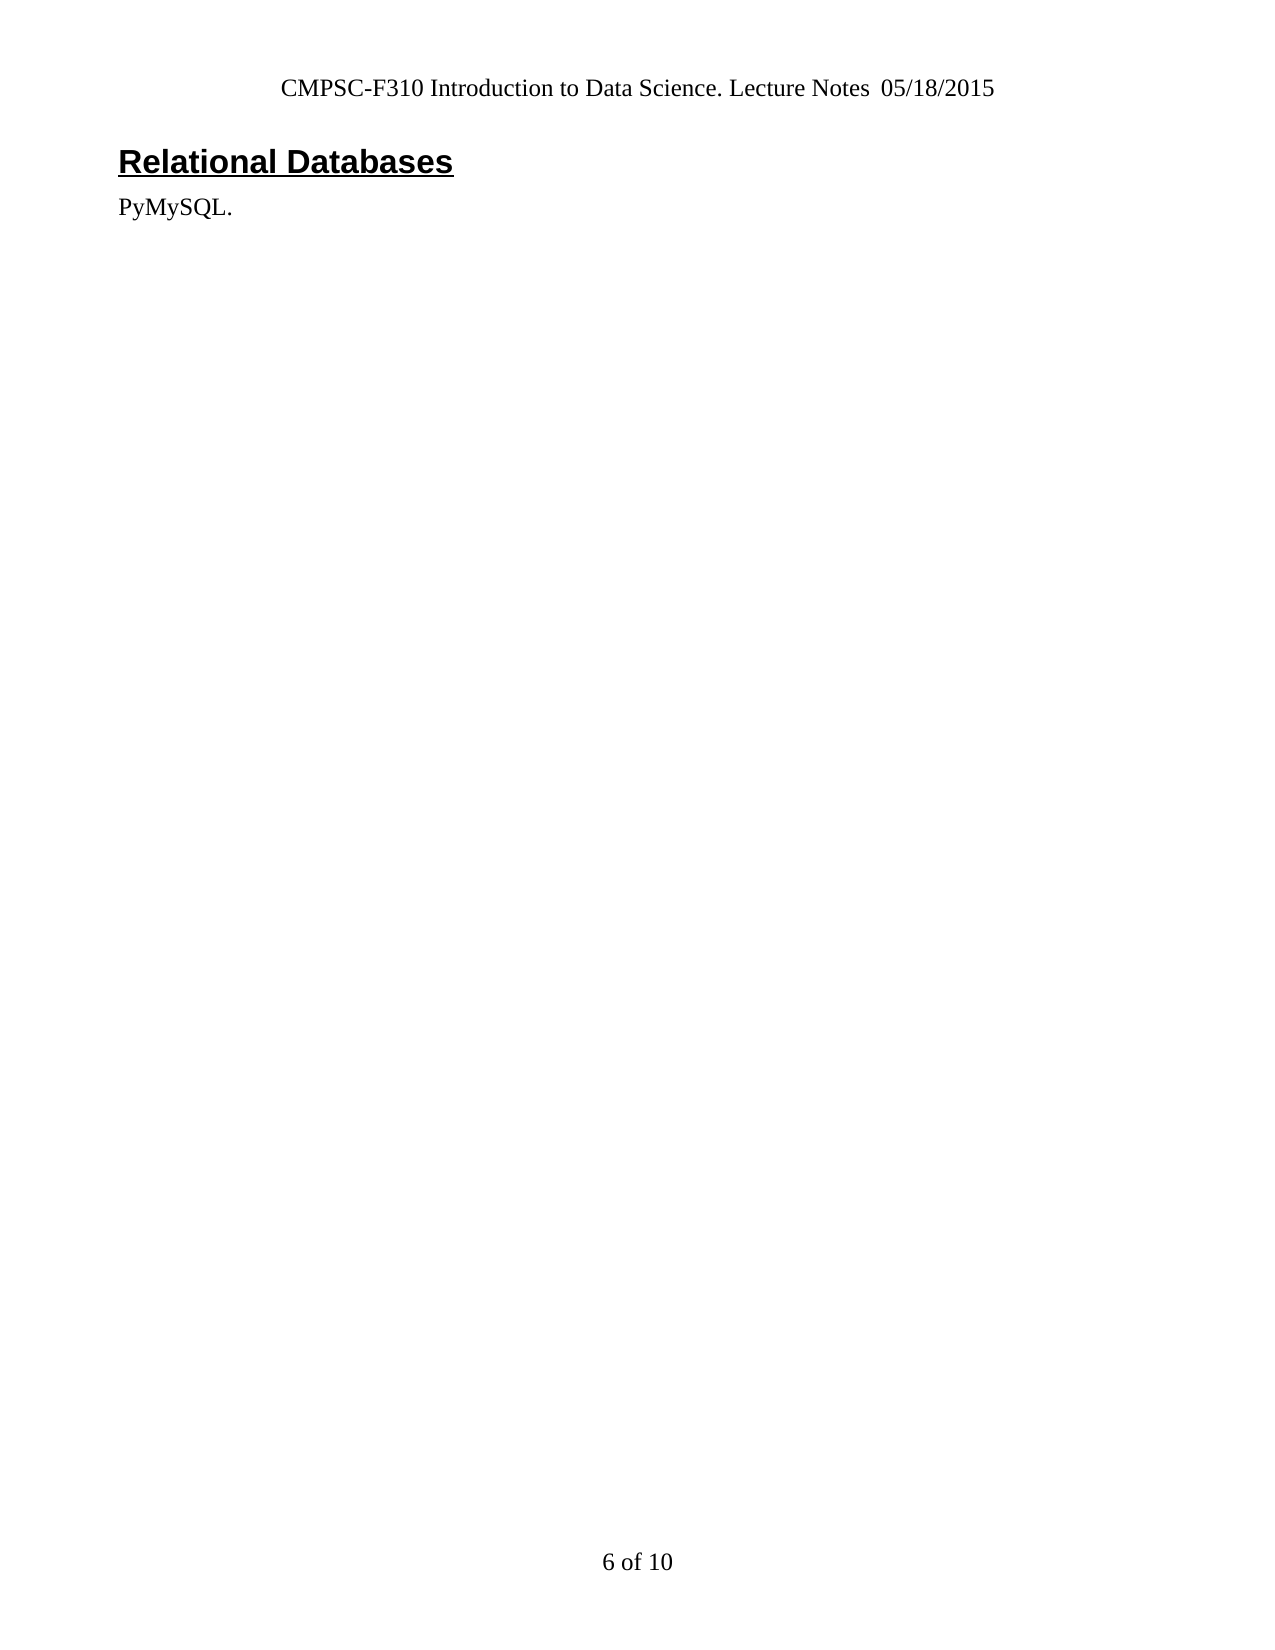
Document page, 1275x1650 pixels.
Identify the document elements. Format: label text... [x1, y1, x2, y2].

text PyMySQL. [118, 193, 1157, 221]
subtitle Relational Databases [118, 143, 1157, 180]
